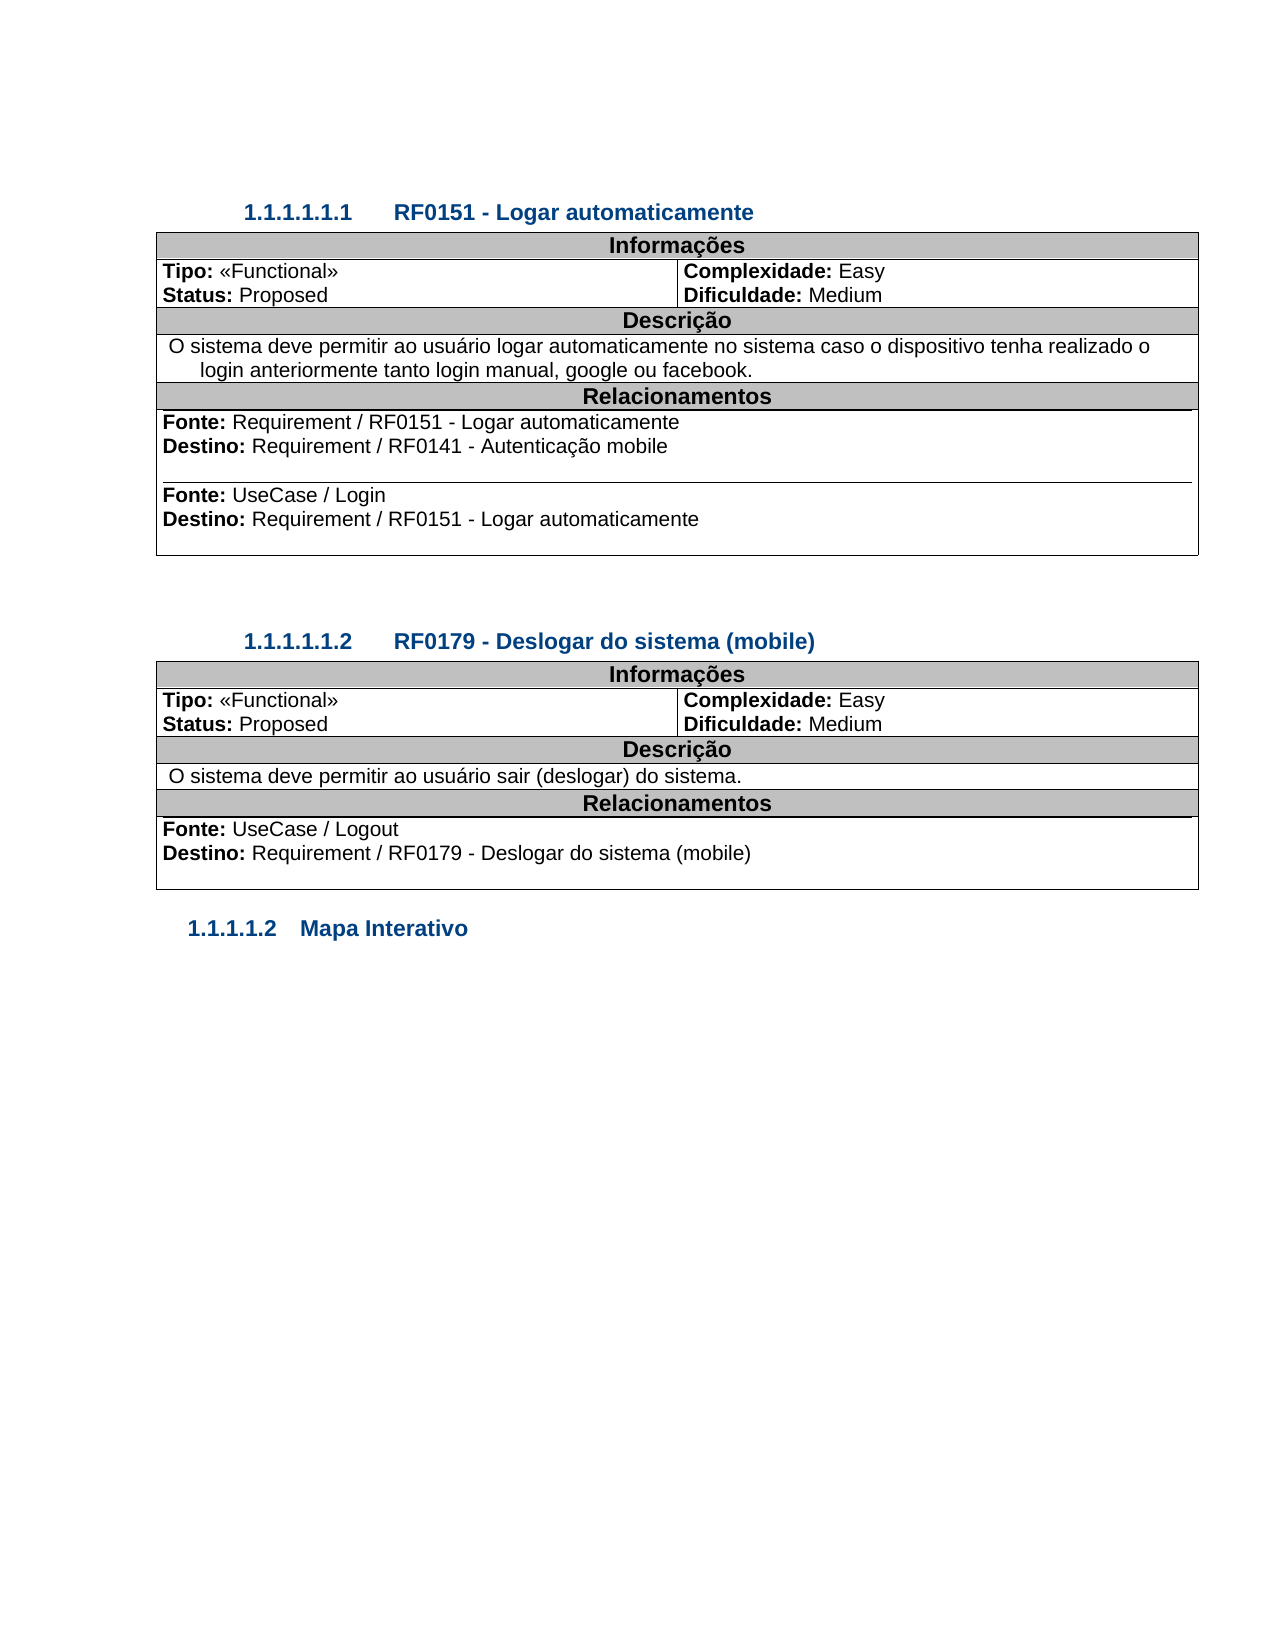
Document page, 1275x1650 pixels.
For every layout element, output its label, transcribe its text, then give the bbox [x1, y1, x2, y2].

subtitle Mapa Interativo [187, 915, 1125, 941]
table_header Informações [157, 662, 1198, 687]
table_header Fonte: Requirement / RF0151 - Logar automaticamente Destino: Requirement / RF0141 - Autenticação mobile [163, 411, 1192, 482]
table_cell Complexidade: Easy Dificuldade: Medium [678, 260, 1198, 307]
table_cell Fonte: UseCase / Login Destino: Requirement / RF0151 - Logar automaticamente [163, 483, 1192, 554]
table_header Informações [157, 233, 1198, 258]
table_cell Descrição [157, 737, 1198, 763]
table_header Fonte: UseCase / Logout Destino: Requirement / RF0179 - Deslogar do sistema (mobile) [163, 818, 1192, 889]
subtitle RF0151 - Logar automaticamente [244, 199, 1125, 225]
table_cell [1192, 817, 1198, 889]
table_cell [1192, 410, 1198, 554]
table_cell [157, 410, 163, 554]
table_cell O sistema deve permitir ao usuário sair (deslogar) do sistema. [157, 764, 1198, 789]
table_cell O sistema deve permitir ao usuário logar automaticamente no sistema caso o dispositivo tenha realizado o login anteriormente tanto login manual, google ou facebook. [157, 335, 1198, 382]
table_cell Relacionamentos [157, 383, 1198, 409]
table_cell [157, 817, 163, 889]
table_cell Relacionamentos [157, 790, 1198, 816]
table_cell Descrição [157, 308, 1198, 334]
table_cell Tipo: «Functional» Status: Proposed [157, 260, 677, 307]
subtitle RF0179 - Deslogar do sistema (mobile) [244, 628, 1125, 654]
table_cell Tipo: «Functional» Status: Proposed [157, 689, 677, 736]
table_cell Complexidade: Easy Dificuldade: Medium [678, 689, 1198, 736]
